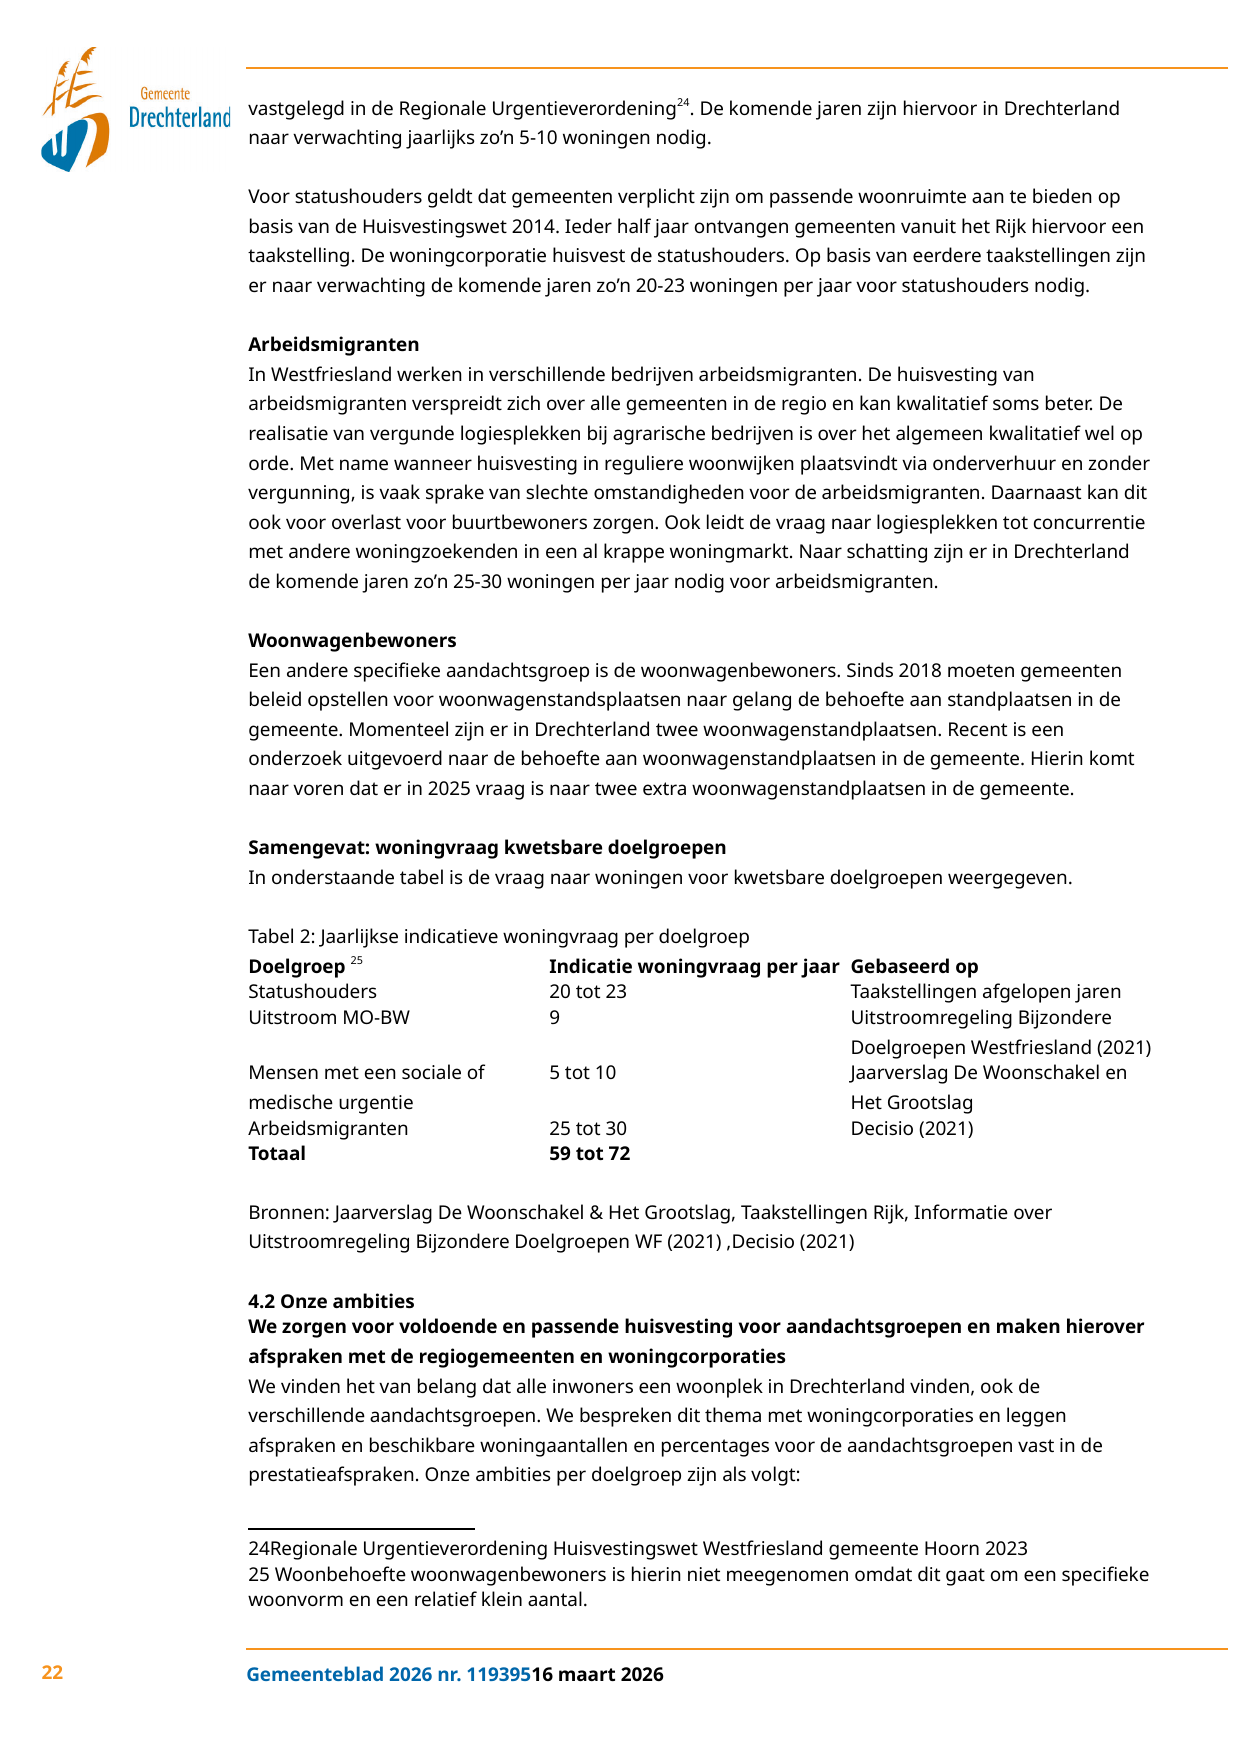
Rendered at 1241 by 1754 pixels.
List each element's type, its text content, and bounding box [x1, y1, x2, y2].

text vastgelegd in de Regionale Urgentieverordening. De komende jaren zijn hiervoor in Drechterland naar verwachting jaarlijks zo’n 5-10 woningen nodig. [248, 95, 1152, 150]
text Een andere specifieke aandachtsgroep is de woonwagenbewoners. Sinds 2018 moeten gemeenten beleid opstellen voor woonwagenstandsplaatsen naar gelang de behoefte aan standplaatsen in de gemeente. Momenteel zijn er in Drechterland twee woonwagenstandplaatsen. Recent is een onderzoek uitgevoerd naar de behoefte aan woonwagenstandplaatsen in de gemeente. Hierin komt naar voren dat er in 2025 vraag is naar twee extra woonwagenstandplaatsen in de gemeente. [248, 657, 1152, 801]
text Woonwagenbewoners [248, 627, 1152, 653]
table_cell Uitstroom MO-BW [248, 1004, 549, 1059]
text In Westfriesland werken in verschillende bedrijven arbeidsmigranten. De huisvesting van arbeidsmigranten verspreidt zich over alle gemeenten in de regio en kan kwalitatief soms beter. De realisatie van vergunde logiesplekken bij agrarische bedrijven is over het algemeen kwalitatief wel op orde. Met name wanneer huisvesting in reguliere woonwijken plaatsvindt via onderverhuur en zonder vergunning, is vaak sprake van slechte omstandigheden voor de arbeidsmigranten. Daarnaast kan dit ook voor overlast voor buurtbewoners zorgen. Ook leidt de vraag naar logiesplekken tot concurrentie met andere woningzoekenden in een al krappe woningmarkt. Naar schatting zijn er in Drechterland de komende jaren zo’n 25-30 woningen per jaar nodig voor arbeidsmigranten. [248, 361, 1152, 594]
text Voor statushouders geldt dat gemeenten verplicht zijn om passende woonruimte aan te bieden op basis van de Huisvestingswet 2014. Ieder half jaar ontvangen gemeenten vanuit het Rijk hiervoor een taakstelling. De woningcorporatie huisvest de statushouders. Op basis van eerdere taakstellingen zijn er naar verwachting de komende jaren zo’n 20-23 woningen per jaar voor statushouders nodig. [248, 183, 1152, 298]
text 4.2 Onze ambities [248, 1288, 1152, 1314]
table_cell Jaarverslag De Woonschakel en Het Grootslag [850, 1060, 1152, 1115]
table_cell [850, 1141, 1152, 1166]
picture [41, 47, 231, 172]
table_cell 9 [549, 1004, 850, 1059]
text Arbeidsmigranten [248, 331, 1152, 357]
table_cell 20 tot 23 [549, 979, 850, 1004]
text We vinden het van belang dat alle inwoners een woonplek in Drechterland vinden, ook de verschillende aandachtsgroepen. We bespreken dit thema met woningcorporaties en leggen afspraken en beschikbare woningaantallen en percentages voor de aandachtsgroepen vast in de prestatieafspraken. Onze ambities per doelgroep zijn als volgt: [248, 1373, 1152, 1487]
table_header Doelgroep [248, 953, 549, 978]
table_cell Uitstroomregeling Bijzondere Doelgroepen Westfriesland (2021) [850, 1004, 1152, 1059]
table_header Gebaseerd op [850, 953, 1152, 978]
table_cell Totaal [248, 1141, 549, 1166]
table_cell Decisio (2021) [850, 1115, 1152, 1141]
table_cell 5 tot 10 [549, 1060, 850, 1115]
text Bronnen: Jaarverslag De Woonschakel & Het Grootslag, Taakstellingen Rijk, Informatie over Uitstroomregeling Bijzondere Doelgroepen WF (2021) ,Decisio (2021) [248, 1199, 1152, 1254]
text Tabel 2: Jaarlijkse indicatieve woningvraag per doelgroep [248, 923, 1152, 949]
table_cell Taakstellingen afgelopen jaren [850, 979, 1152, 1004]
text In onderstaande tabel is de vraag naar woningen voor kwetsbare doelgroepen weergegeven. [248, 864, 1152, 890]
table_cell Arbeidsmigranten [248, 1115, 549, 1141]
picture [41, 158, 64, 172]
table_cell 59 tot 72 [549, 1141, 850, 1166]
table_cell Mensen met een sociale of medische urgentie [248, 1060, 549, 1115]
text Samengevat: woningvraag kwetsbare doelgroepen [248, 834, 1152, 860]
text Regionale Urgentieverordening Huisvestingswet Westfriesland gemeente Hoorn 2023 [248, 1535, 1152, 1561]
table_cell Statushouders [248, 979, 549, 1004]
table_header Indicatie woningvraag per jaar [549, 953, 850, 978]
picture [226, 115, 231, 124]
text We zorgen voor voldoende en passende huisvesting voor aandachtsgroepen en maken hierover afspraken met de regiogemeenten en woningcorporaties [248, 1314, 1152, 1369]
table_cell 25 tot 30 [549, 1115, 850, 1141]
